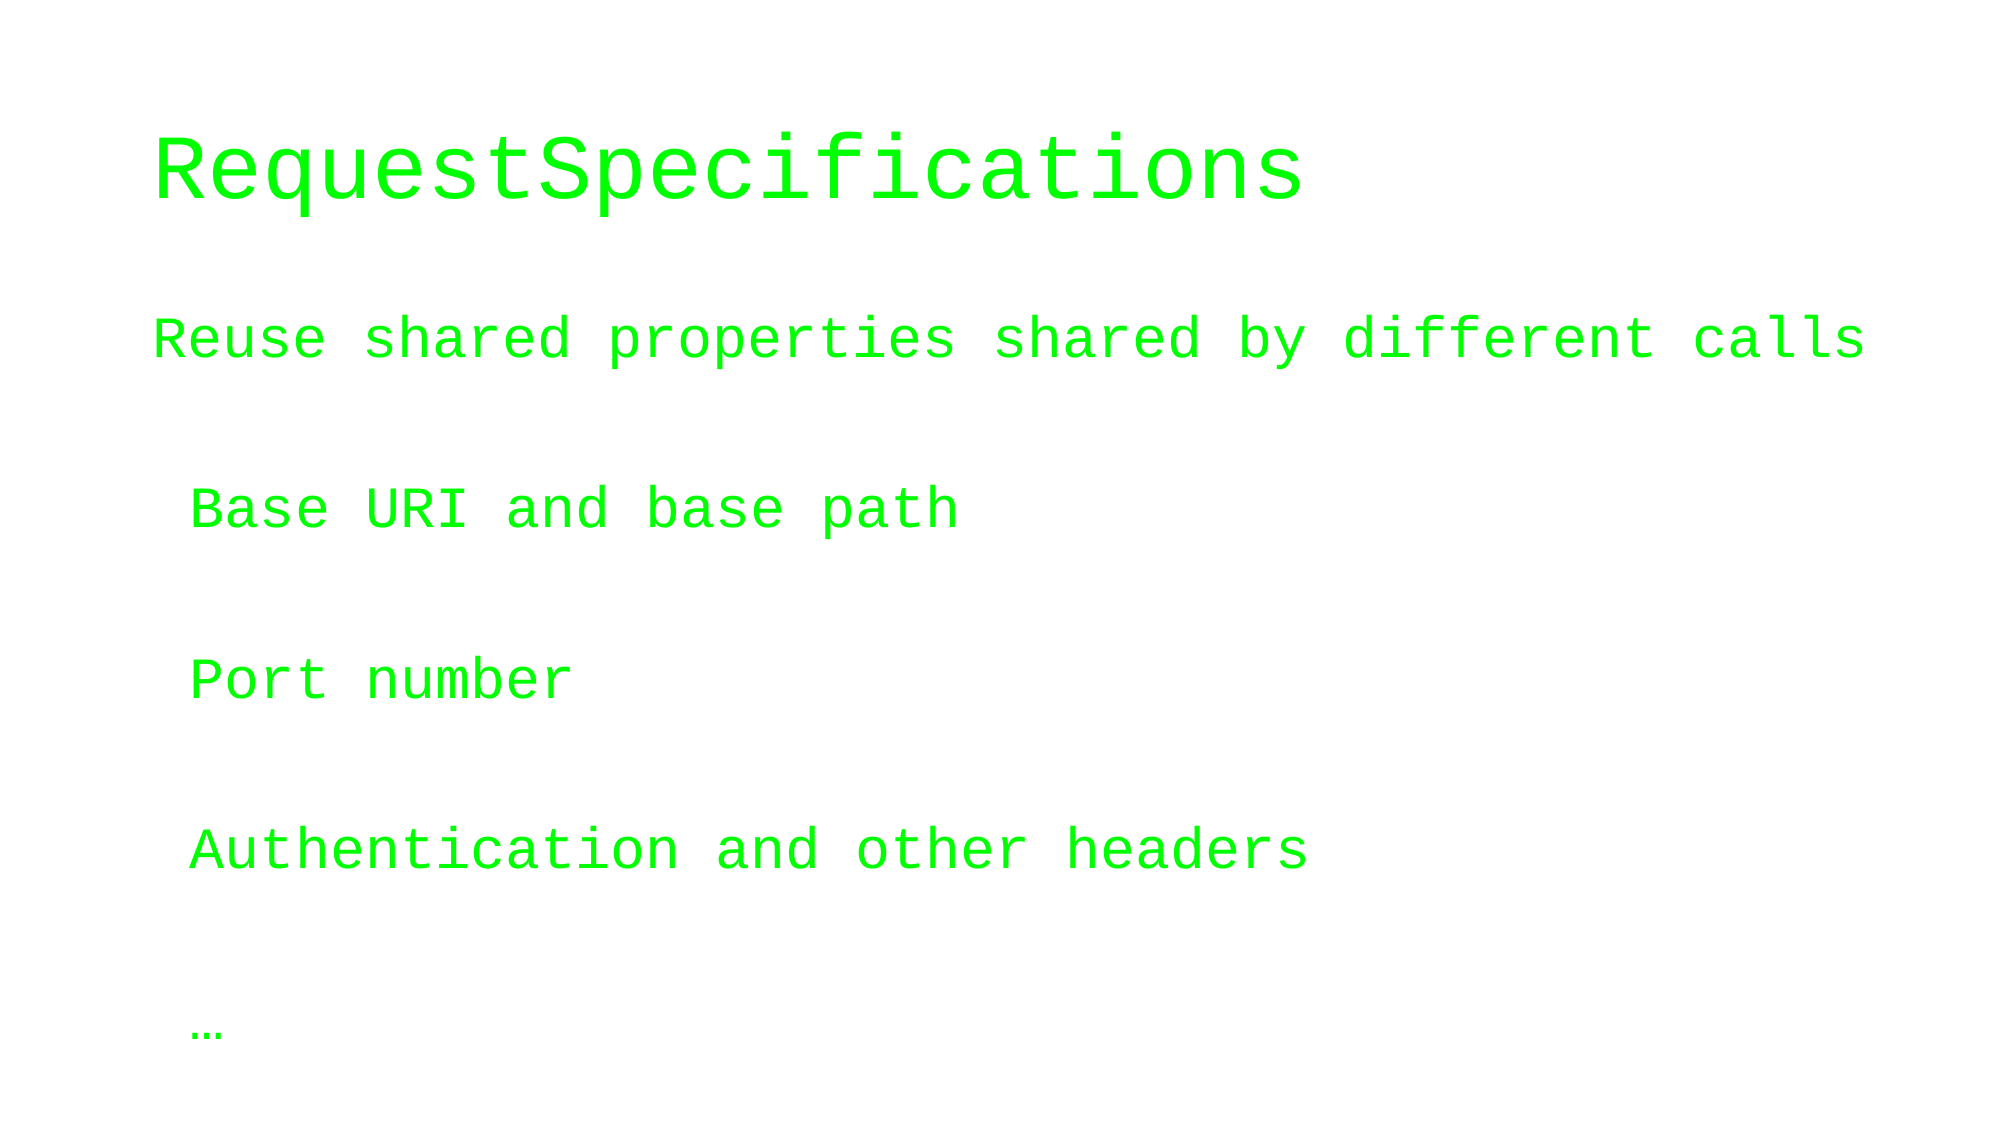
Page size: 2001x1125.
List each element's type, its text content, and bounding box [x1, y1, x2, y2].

list Reuse shared properties shared by different calls Base URI and base path Port number Authentication and other headers … [137, 299, 1946, 1097]
title RequestSpecifications [137, 59, 1902, 278]
